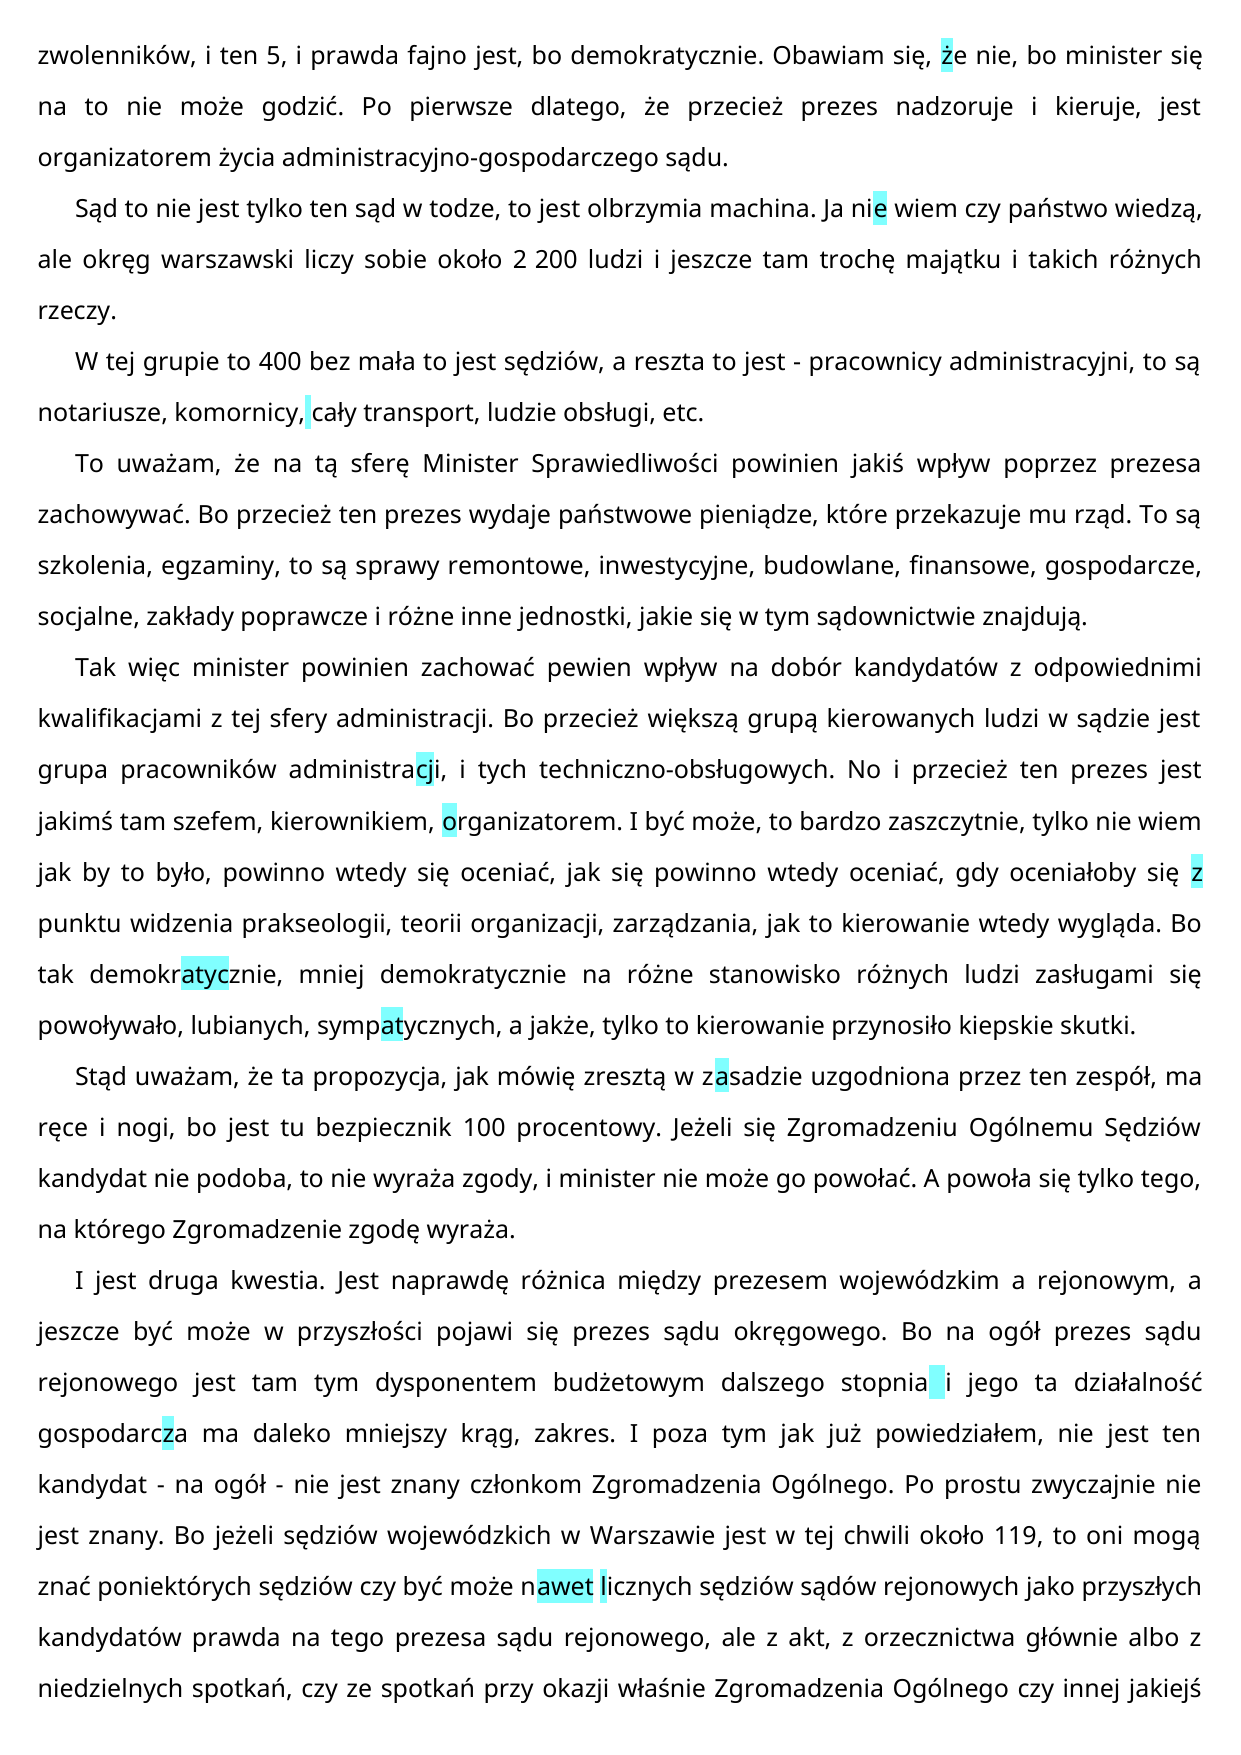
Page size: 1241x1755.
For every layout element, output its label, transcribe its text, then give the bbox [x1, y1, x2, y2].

text Tak więc minister powinien zachować pewien wpływ na dobór kandydatów z odpowiednimi kwalifikacjami z tej sfery administracji. Bo przecież większą grupą kierowanych ludzi w sądzie jest grupa pracowników administracji, i tych techniczno-obsługowych. No i przecież ten prezes jest jakimś tam szefem, kierownikiem, organizatorem. I być może, to bardzo zaszczytnie, tylko nie wiem jak by to było, powinno wtedy się oceniać, jak się powinno wtedy oceniać, gdy oceniałoby się z punktu widzenia prakseologii, teorii organizacji, zarządzania, jak to kierowanie wtedy wygląda. Bo tak demokratycznie, mniej demokratycznie na różne stanowisko różnych ludzi zasługami się powoływało, lubianych, sympatycznych, a jakże, tylko to kierowanie przynosiło kiepskie skutki. [37, 650, 1203, 1041]
text I jest druga kwestia. Jest naprawdę różnica między prezesem wojewódzkim a rejonowym, a jeszcze być może w przyszłości pojawi się prezes sądu okręgowego. Bo na ogół prezes sądu rejonowego jest tam tym dysponentem budżetowym dalszego stopnia i jego ta działalność gospodarcza ma daleko mniejszy krąg, zakres. I poza tym jak już powiedziałem, nie jest ten kandydat - na ogół - nie jest znany członkom Zgromadzenia Ogólnego. Po prostu zwyczajnie nie jest znany. Bo jeżeli sędziów wojewódzkich w Warszawie jest w tej chwili około 119, to oni mogą znać poniektórych sędziów czy być może nawet licznych sędziów sądów rejonowych jako przyszłych kandydatów prawda na tego prezesa sądu rejonowego, ale z akt, z orzecznictwa głównie albo z niedzielnych spotkań, czy ze spotkań przy okazji właśnie Zgromadzenia Ogólnego czy innej jakiejś [37, 1262, 1203, 1705]
text Sąd to nie jest tylko ten sąd w todze, to jest olbrzymia machina. Ja nie wiem czy państwo wiedzą, ale okręg warszawski liczy sobie około 2 200 ludzi i jeszcze tam trochę majątku i takich różnych rzeczy. [37, 191, 1203, 327]
text zwolenników, i ten 5, i prawda fajno jest, bo demokratycznie. Obawiam się, że nie, bo minister się na to nie może godzić. Po pierwsze dlatego, że przecież prezes nadzoruje i kieruje, jest organizatorem życia administracyjno-gospodarczego sądu. [37, 37, 1203, 174]
text Stąd uważam, że ta propozycja, jak mówię zresztą w zasadzie uzgodniona przez ten zespół, ma ręce i nogi, bo jest tu bezpiecznik 100 procentowy. Jeżeli się Zgromadzeniu Ogólnemu Sędziów kandydat nie podoba, to nie wyraża zgody, i minister nie może go powołać. A powoła się tylko tego, na którego Zgromadzenie zgodę wyraża. [37, 1058, 1203, 1246]
text To uważam, że na tą sferę Minister Sprawiedliwości powinien jakiś wpływ poprzez prezesa zachowywać. Bo przecież ten prezes wydaje państwowe pieniądze, które przekazuje mu rząd. To są szkolenia, egzaminy, to są sprawy remontowe, inwestycyjne, budowlane, finansowe, gospodarcze, socjalne, zakłady poprawcze i różne inne jednostki, jakie się w tym sądownictwie znajdują. [37, 446, 1203, 633]
text W tej grupie to 400 bez mała to jest sędziów, a reszta to jest - pracownicy administracyjni, to są notariusze, komornicy, cały transport, ludzie obsługi, etc. [37, 344, 1203, 429]
